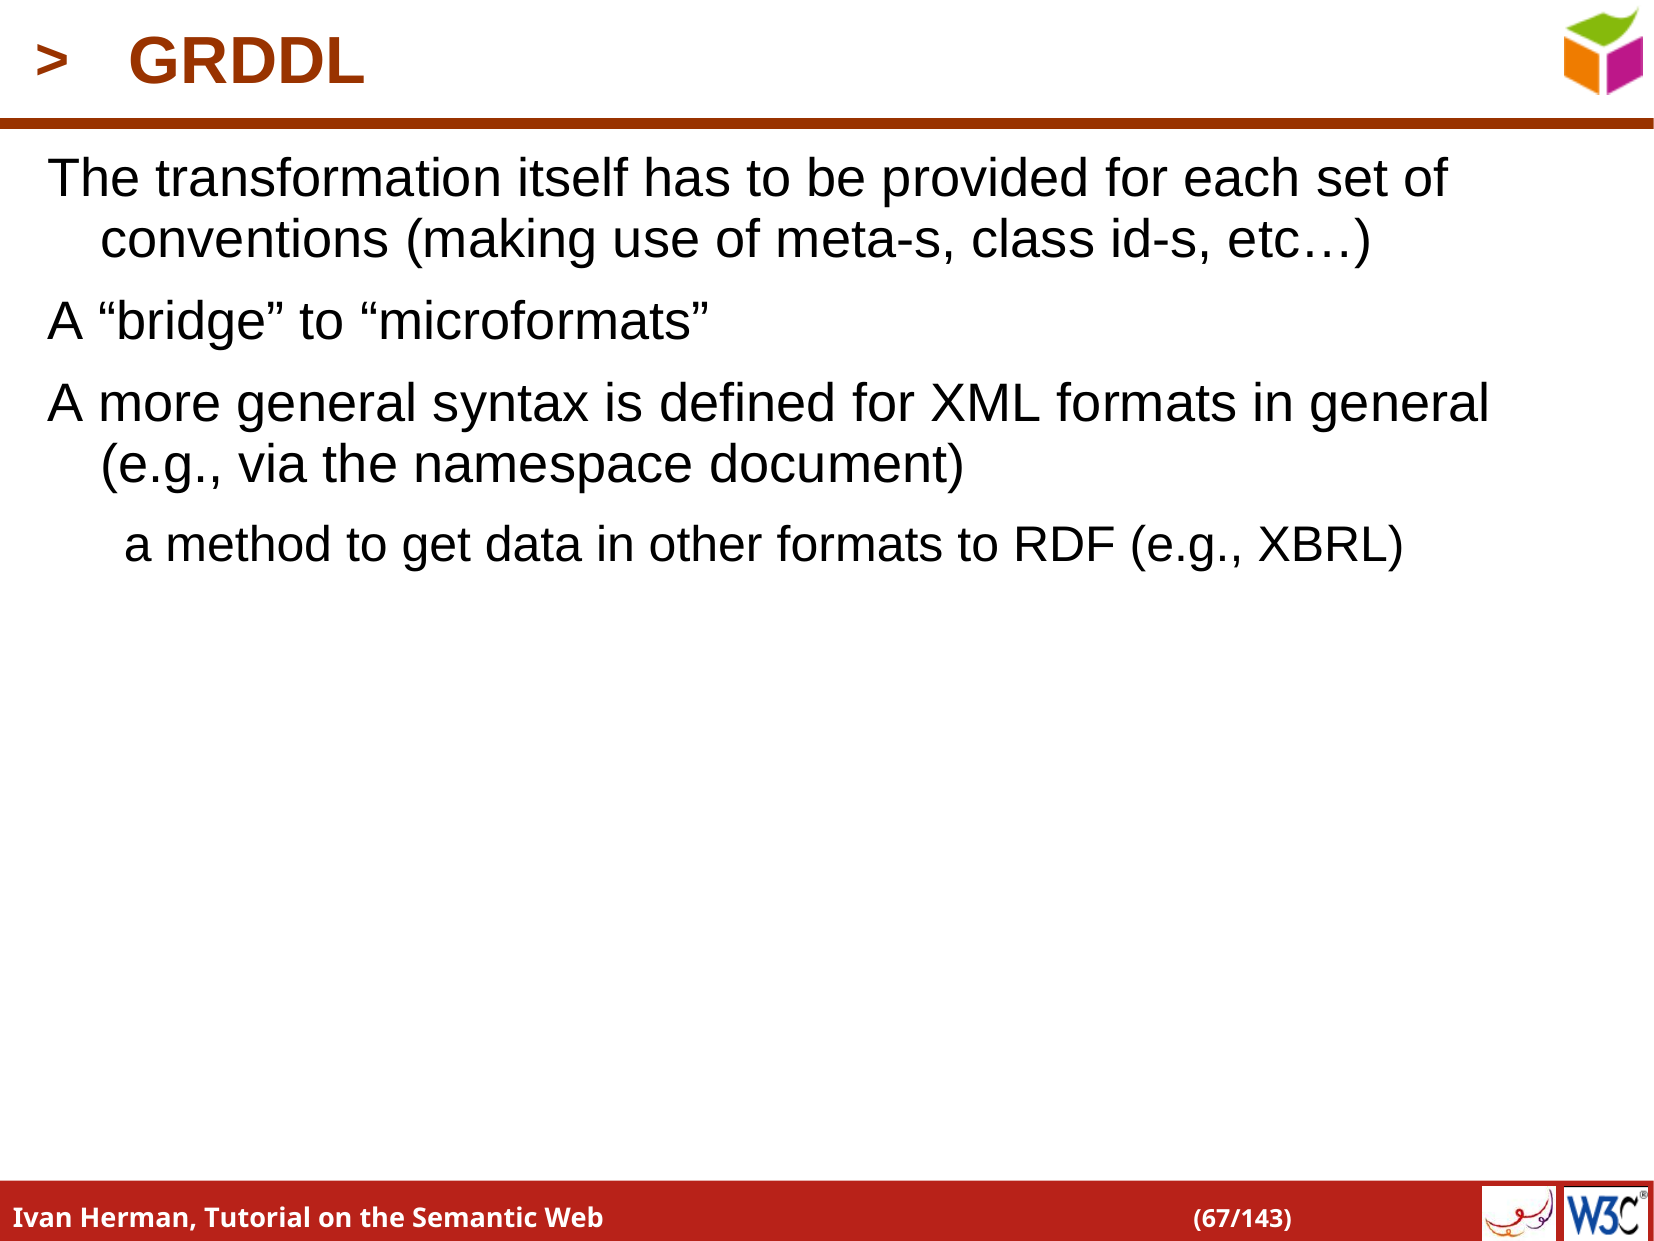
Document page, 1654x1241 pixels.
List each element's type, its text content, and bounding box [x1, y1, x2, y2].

picture [1564, 1186, 1648, 1241]
picture [1564, 5, 1643, 95]
picture [1482, 1186, 1556, 1241]
list The transformation itself has to be provided for each set of conventions (making use of meta-s, class id-s, etc…) A “bridge” to “microformats” A more general syntax is defined for XML formats in general (e.g., via the namespace document) a method to get data in other formats to RDF (e.g., XBRL) [29, 147, 1624, 1134]
title GRDDL [93, 0, 1493, 119]
